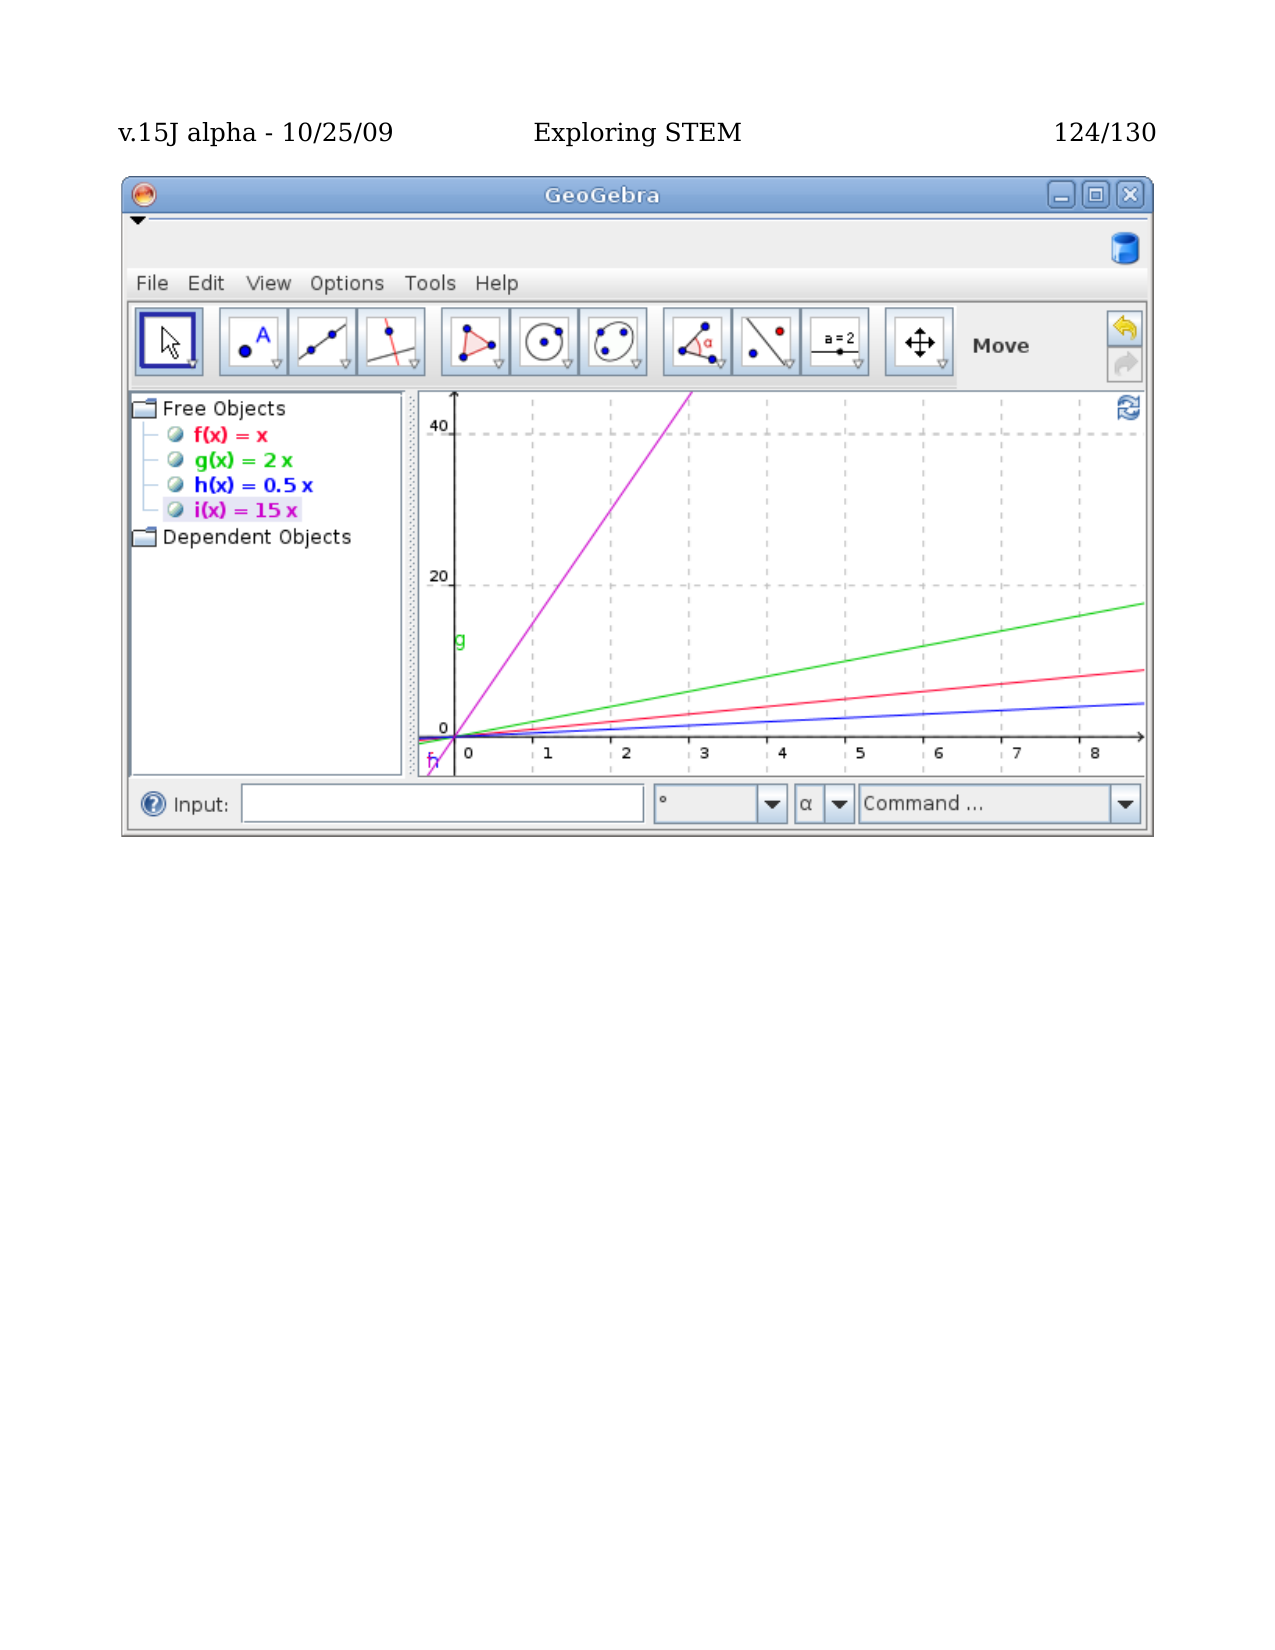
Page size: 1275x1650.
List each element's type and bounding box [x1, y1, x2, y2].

picture [121, 176, 1154, 837]
